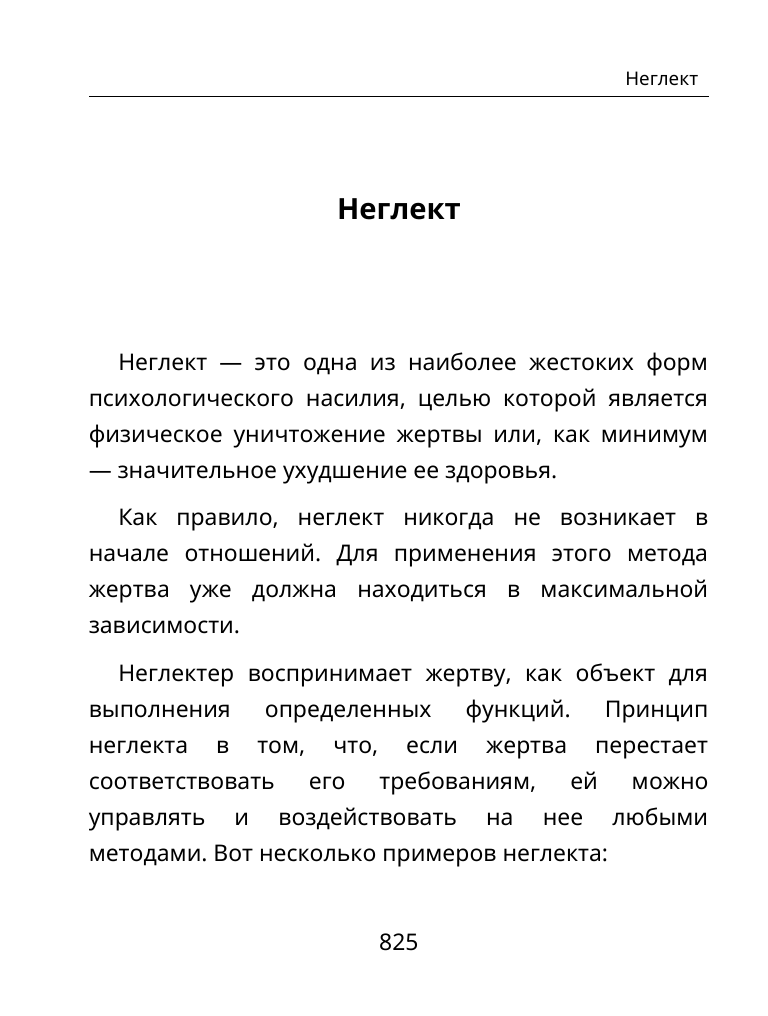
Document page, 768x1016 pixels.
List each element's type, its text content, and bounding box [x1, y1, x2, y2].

text Как правило, неглект никогда не возникает в начале отношений. Для применения этого метода жертва уже должна находиться в максимальной зависимости. [88, 501, 709, 640]
subtitle Неглект [88, 185, 709, 228]
text Неглект — это одна из наиболее жестоких форм психологического насилия, целью которой является физическое уничтожение жертвы или, как минимум — значительное ухудшение ее здоровья. [88, 346, 709, 485]
text Неглектер воспринимает жертву, как объект для выполнения определенных функций. Принцип неглекта в том, что, если жертва перестает соответствовать его требованиям, ей можно управлять и воздействовать на нее любыми методами. Вот несколько примеров неглекта: [88, 657, 709, 868]
